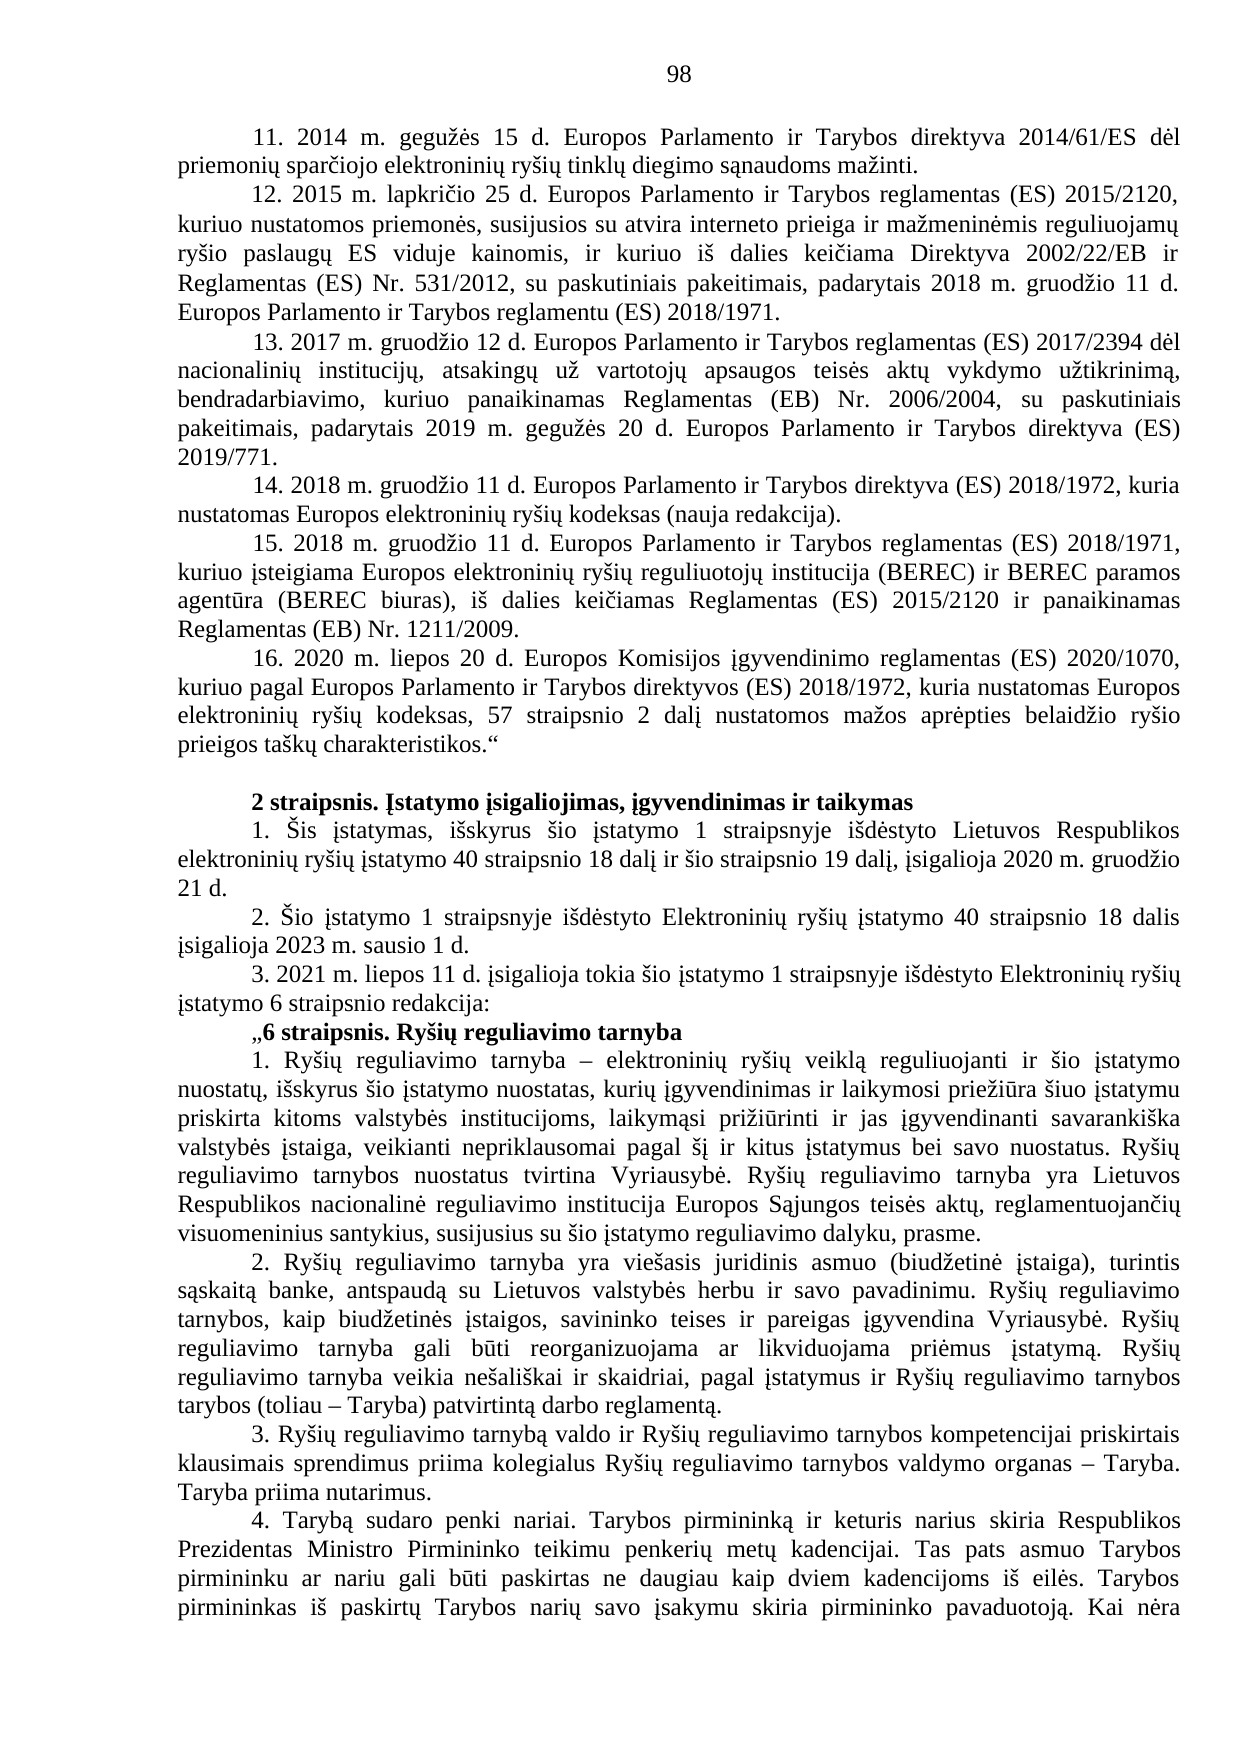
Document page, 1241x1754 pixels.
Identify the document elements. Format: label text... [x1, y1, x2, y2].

text 12. 2015 m. lapkričio 25 d. Europos Parlamento ir Tarybos reglamentas (ES) 2015/2120, kuriuo nustatomos priemonės, susijusios su atvira interneto prieiga ir mažmeninėmis reguliuojamų ryšio paslaugų ES viduje kainomis, ir kuriuo iš dalies keičiama Direktyva 2002/22/EB ir Reglamentas (ES) Nr. 531/2012, su paskutiniais pakeitimais, padarytais 2018 m. gruodžio 11 d. Europos Parlamento ir Tarybos reglamentu (ES) 2018/1971. [177, 179, 1180, 327]
text 4. Tarybą sudaro penki nariai. Tarybos pirmininką ir keturis narius skiria Respublikos Prezidentas Ministro Pirmininko teikimu penkerių metų kadencijai. Tas pats asmuo Tarybos pirmininku ar nariu gali būti paskirtas ne daugiau kaip dviem kadencijoms iš eilės. Tarybos pirmininkas iš paskirtų Tarybos narių savo įsakymu skiria pirmininko pavaduotoją. Kai nėra [177, 1506, 1181, 1621]
text 2. Ryšių reguliavimo tarnyba yra viešasis juridinis asmuo (biudžetinė įstaiga), turintis sąskaitą banke, antspaudą su Lietuvos valstybės herbu ir savo pavadinimu. Ryšių reguliavimo tarnybos, kaip biudžetinės įstaigos, savininko teises ir pareigas įgyvendina Vyriausybė. Ryšių reguliavimo tarnyba gali būti reorganizuojama ar likviduojama priėmus įstatymą. Ryšių reguliavimo tarnyba veikia nešališkai ir skaidriai, pagal įstatymus ir Ryšių reguliavimo tarnybos tarybos (toliau – Taryba) patvirtintą darbo reglamentą. [177, 1247, 1181, 1419]
text 15. 2018 m. gruodžio 11 d. Europos Parlamento ir Tarybos reglamentas (ES) 2018/1971, kuriuo įsteigiama Europos elektroninių ryšių reguliuotojų institucija (BEREC) ir BEREC paramos agentūra (BEREC biuras), iš dalies keičiamas Reglamentas (ES) 2015/2120 ir panaikinamas Reglamentas (EB) Nr. 1211/2009. [177, 528, 1181, 643]
text 3. 2021 m. liepos 11 d. įsigalioja tokia šio įstatymo 1 straipsnyje išdėstyto Elektroninių ryšių įstatymo 6 straipsnio redakcija: [177, 959, 1181, 1017]
text 1. Ryšių reguliavimo tarnyba – elektroninių ryšių veiklą reguliuojanti ir šio įstatymo nuostatų, išskyrus šio įstatymo nuostatas, kurių įgyvendinimas ir laikymosi priežiūra šiuo įstatymu priskirta kitoms valstybės institucijoms, laikymąsi prižiūrinti ir jas įgyvendinanti savarankiška valstybės įstaiga, veikianti nepriklausomai pagal šį ir kitus įstatymus bei savo nuostatus. Ryšių reguliavimo tarnybos nuostatus tvirtina Vyriausybė. Ryšių reguliavimo tarnyba yra Lietuvos Respublikos nacionalinė reguliavimo institucija Europos Sąjungos teisės aktų, reglamentuojančių visuomeninius santykius, susijusius su šio įstatymo reguliavimo dalyku, prasme. [177, 1046, 1181, 1247]
text 2 straipsnis. Įstatymo įsigaliojimas, įgyvendinimas ir taikymas [177, 787, 1181, 816]
text 11. 2014 m. gegužės 15 d. Europos Parlamento ir Tarybos direktyva 2014/61/ES dėl priemonių sparčiojo elektroninių ryšių tinklų diegimo sąnaudoms mažinti. [177, 122, 1181, 179]
text 14. 2018 m. gruodžio 11 d. Europos Parlamento ir Tarybos direktyva (ES) 2018/1972, kuria nustatomas Europos elektroninių ryšių kodeksas (nauja redakcija). [177, 471, 1181, 528]
text 3. Ryšių reguliavimo tarnybą valdo ir Ryšių reguliavimo tarnybos kompetencijai priskirtais klausimais sprendimus priima kolegialus Ryšių reguliavimo tarnybos valdymo organas – Taryba. Taryba priima nutarimus. [177, 1419, 1181, 1506]
text „6 straipsnis. Ryšių reguliavimo tarnyba [177, 1017, 1181, 1046]
text 2. Šio įstatymo 1 straipsnyje išdėstyto Elektroninių ryšių įstatymo 40 straipsnio 18 dalis įsigalioja 2023 m. sausio 1 d. [177, 902, 1181, 959]
text 1. Šis įstatymas, išskyrus šio įstatymo 1 straipsnyje išdėstyto Lietuvos Respublikos elektroninių ryšių įstatymo 40 straipsnio 18 dalį ir šio straipsnio 19 dalį, įsigalioja 2020 m. gruodžio 21 d. [177, 816, 1181, 902]
text 16. 2020 m. liepos 20 d. Europos Komisijos įgyvendinimo reglamentas (ES) 2020/1070, kuriuo pagal Europos Parlamento ir Tarybos direktyvos (ES) 2018/1972, kuria nustatomas Europos elektroninių ryšių kodeksas, 57 straipsnio 2 dalį nustatomos mažos aprėpties belaidžio ryšio prieigos taškų charakteristikos.“ [177, 643, 1181, 758]
text 13. 2017 m. gruodžio 12 d. Europos Parlamento ir Tarybos reglamentas (ES) 2017/2394 dėl nacionalinių institucijų, atsakingų už vartotojų apsaugos teisės aktų vykdymo užtikrinimą, bendradarbiavimo, kuriuo panaikinamas Reglamentas (EB) Nr. 2006/2004, su paskutiniais pakeitimais, padarytais 2019 m. gegužės 20 d. Europos Parlamento ir Tarybos direktyva (ES) 2019/771. [177, 327, 1181, 471]
